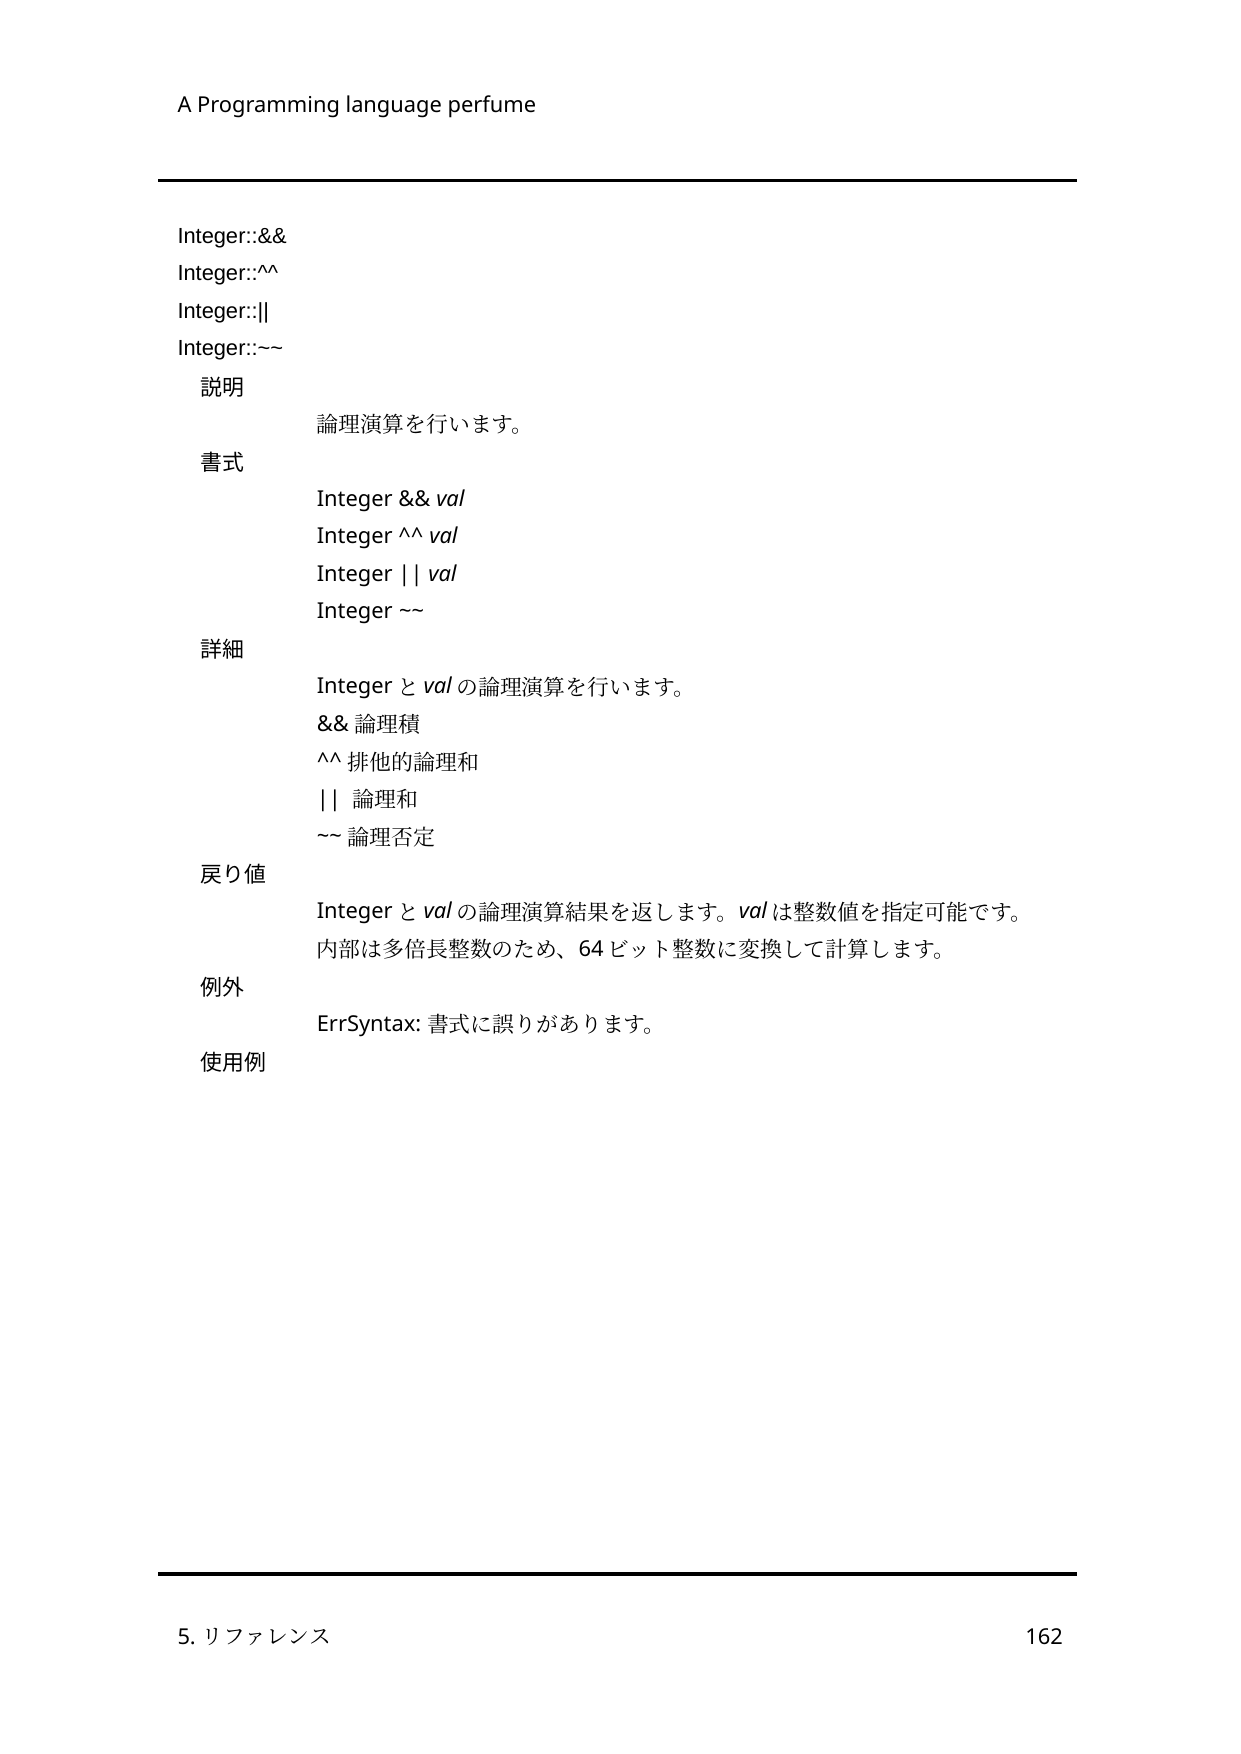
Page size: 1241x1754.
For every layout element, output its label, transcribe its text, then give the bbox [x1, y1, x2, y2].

table_cell Integerとvalの論理演算結果を返します。valは整数値を指定可能です。 内部は多倍長整数のため、64ビット整数に変換して計算します。 [317, 854, 1063, 967]
table_cell 書式 [200, 442, 317, 629]
subtitle Integer::&& [177, 217, 1063, 254]
table_header 説明 [200, 367, 317, 442]
table_cell ErrSyntax: 書式に誤りがあります。 [317, 967, 1063, 1042]
table_cell 例外 [200, 967, 317, 1042]
table_cell 戻り値 [200, 854, 317, 967]
table_cell [317, 1042, 1063, 1117]
table_cell 詳細 [200, 629, 317, 854]
table_cell Integer && val Integer ^^ val Integer || val Integer ~~ [317, 442, 1063, 629]
table_cell Integerとvalの論理演算を行います。 && 論理積 ^^ 排他的論理和 || 論理和 ~~ 論理否定 [317, 629, 1063, 854]
subtitle Integer::|| [177, 292, 1063, 329]
table_cell 使用例 [200, 1042, 317, 1117]
subtitle Integer::^^ [177, 254, 1063, 292]
table_header 論理演算を行います。 [317, 367, 1063, 442]
subtitle Integer::~~ [177, 329, 1063, 367]
